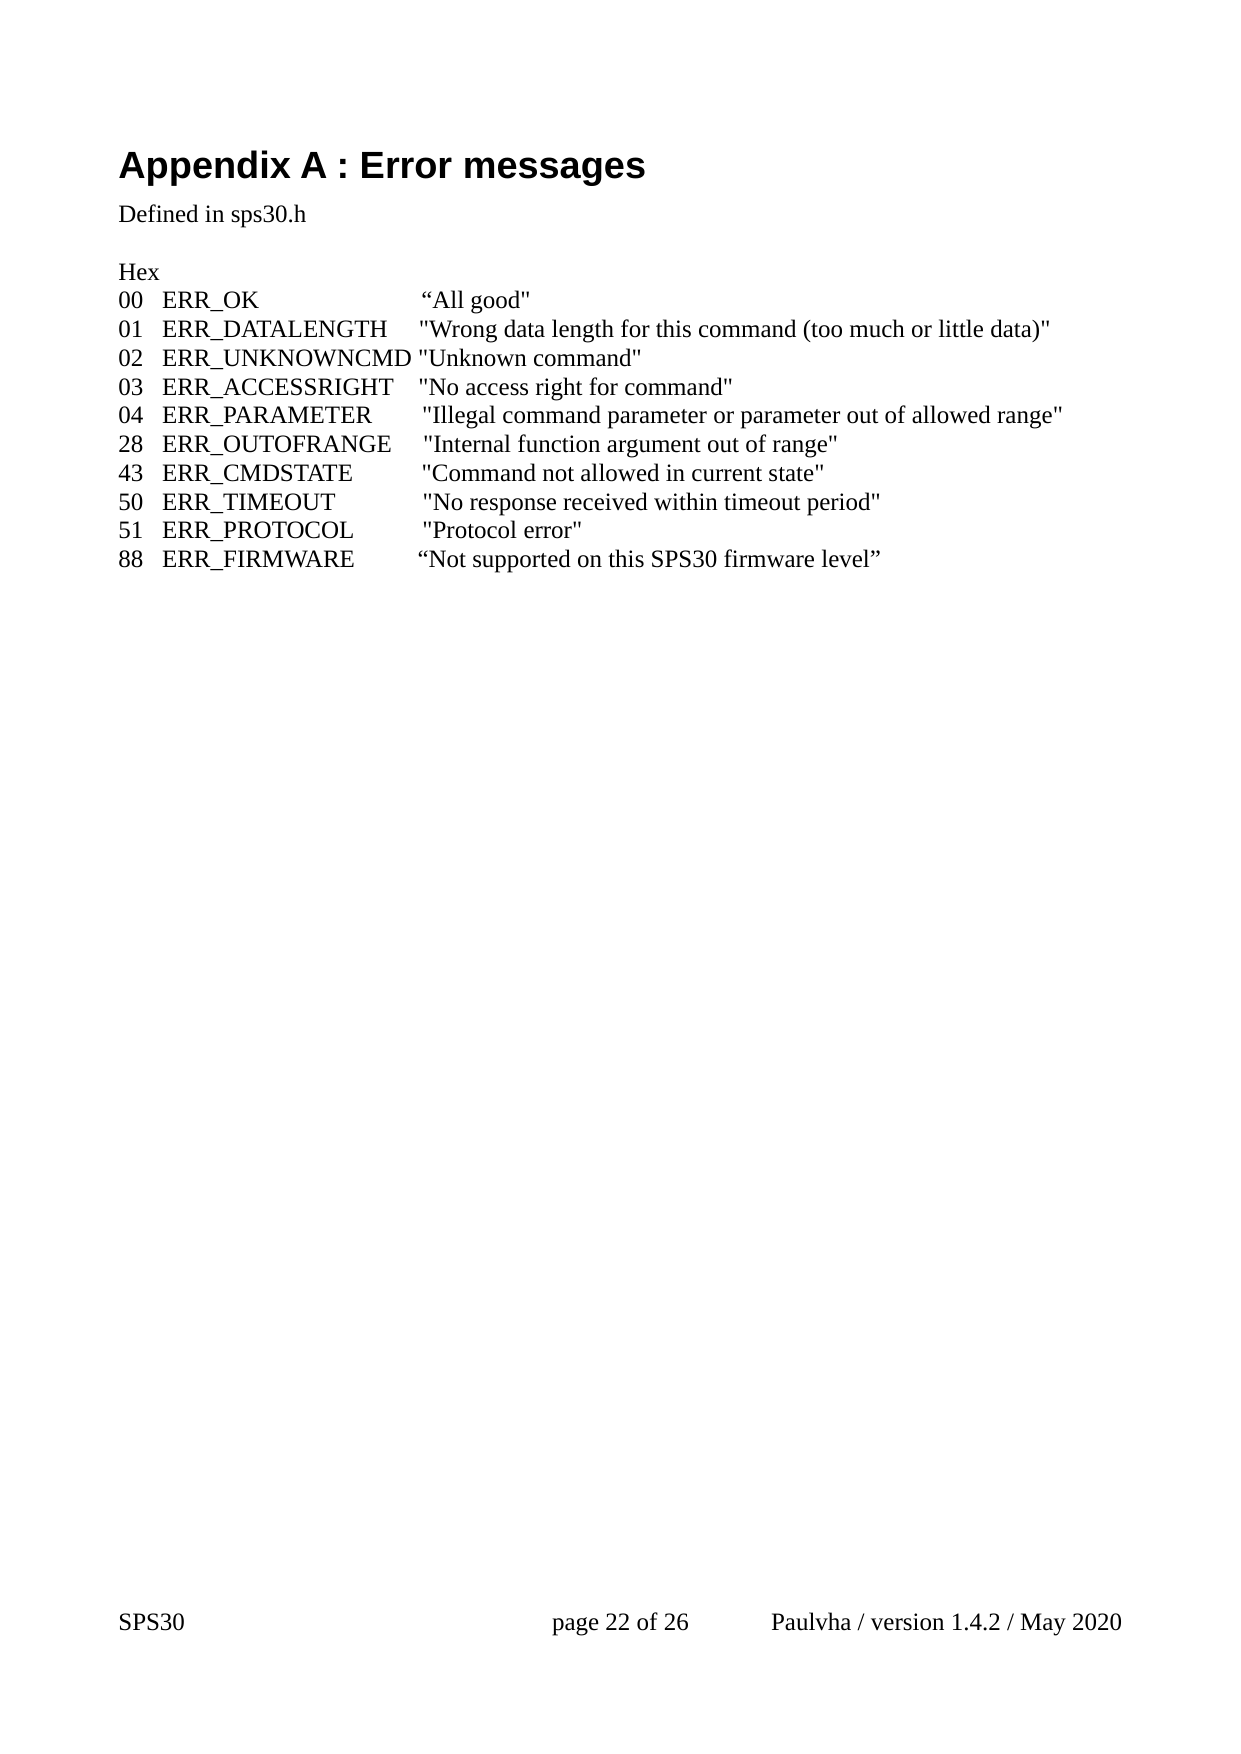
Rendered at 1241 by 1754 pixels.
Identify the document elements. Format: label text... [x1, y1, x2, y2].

text 51 ERR_PROTOCOL "Protocol error" [118, 516, 1122, 544]
text 43 ERR_CMDSTATE "Command not allowed in current state" [118, 458, 1122, 487]
text 04 ERR_PARAMETER "Illegal command parameter or parameter out of allowed range" [118, 401, 1122, 429]
text Hex [118, 257, 1122, 286]
text 88 ERR_FIRMWARE “Not supported on this SPS30 firmware level” [118, 544, 1122, 573]
subtitle Appendix A : Error messages [118, 143, 1122, 187]
text 02 ERR_UNKNOWNCMD "Unknown command" [118, 343, 1122, 372]
text 28 ERR_OUTOFRANGE "Internal function argument out of range" [118, 429, 1122, 458]
text 50 ERR_TIMEOUT "No response received within timeout period" [118, 487, 1122, 516]
text 01 ERR_DATALENGTH "Wrong data length for this command (too much or little data)" [118, 314, 1122, 343]
text 00 ERR_OK “All good" [118, 286, 1122, 314]
text 03 ERR_ACCESSRIGHT "No access right for command" [118, 372, 1122, 401]
text Defined in sps30.h [118, 199, 1122, 228]
